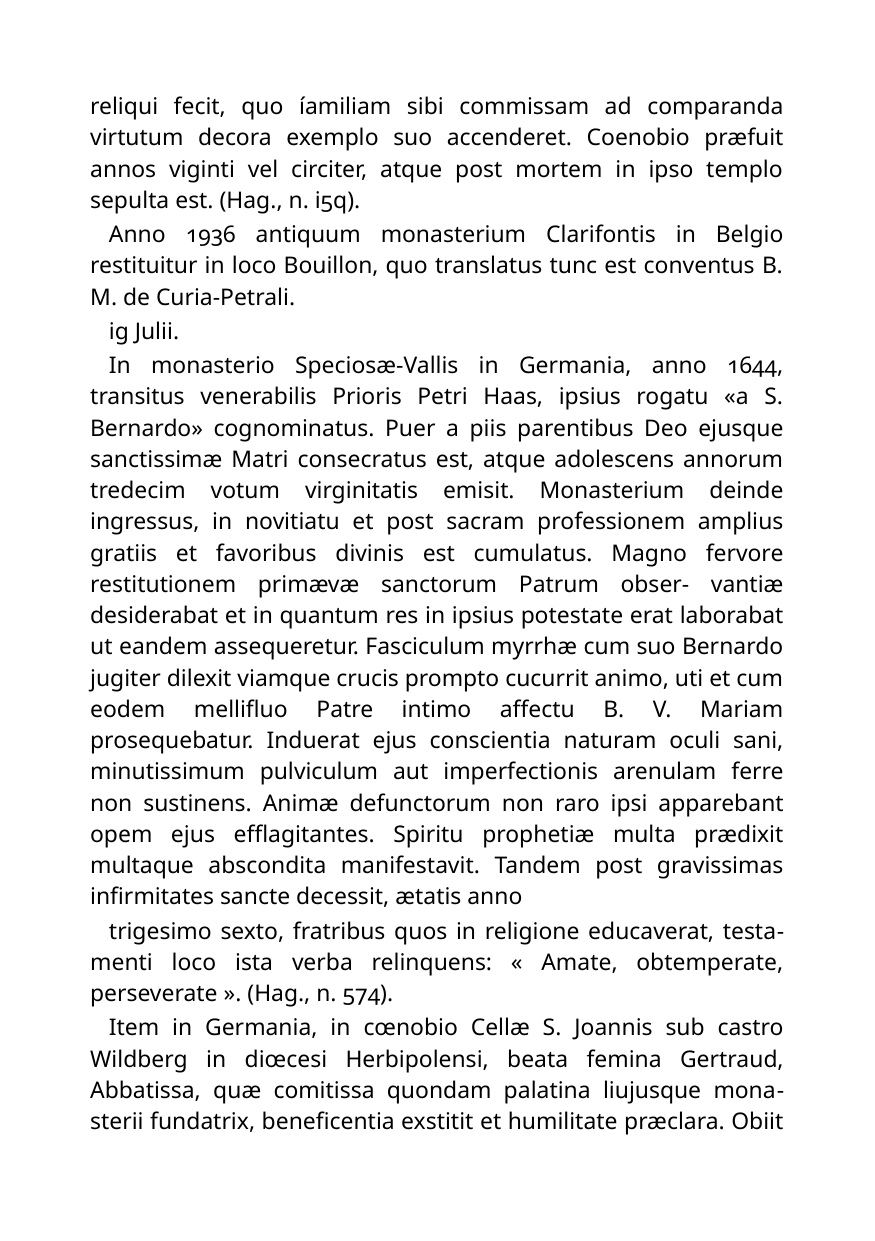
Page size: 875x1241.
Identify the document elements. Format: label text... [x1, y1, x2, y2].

text In monasterio Speciosæ-Vallis in Germania, anno 1644, transitus venerabilis Prioris Petri Haas, ipsius rogatu «a S. Bernardo» cognominatus. Puer a piis parentibus Deo ejusque sanctissimæ Matri consecratus est, atque adolescens annorum tredecim votum virginitatis emisit. Monasterium deinde ingressus, in novitiatu et post sacram professionem amplius gratiis et favoribus divinis est cumulatus. Magno fervore restitutionem primævæ sanctorum Patrum obser- vantiæ desiderabat et in quantum res in ipsius potestate erat laborabat ut eandem assequeretur. Fasciculum myrrhæ cum suo Bernardo jugiter dilexit viamque crucis prompto cucurrit animo, uti et cum eodem mellifluo Patre intimo affectu B. V. Mariam prosequebatur. Induerat ejus conscientia naturam oculi sani, minutissimum pulviculum aut imperfectionis arenulam ferre non sustinens. Animæ defunctorum non raro ipsi apparebant opem ejus efflagitantes. Spiritu prophetiæ multa prædixit multaque abscondita manifestavit. Tandem post gravissimas infirmitates sancte decessit, ætatis anno [90, 349, 784, 912]
text ig Julii. [90, 315, 784, 346]
text reliqui fecit, quo íamiliam sibi commissam ad comparanda virtutum decora exemplo suo accenderet. Coenobio præfuit annos viginti vel circiter, atque post mortem in ipso templo sepulta est. (Hag., n. i5q). [90, 90, 784, 215]
text trigesimo sexto, fratribus quos in religione educaverat, testa­menti loco ista verba relinquens: « Amate, obtemperate, perseverate ». (Hag., n. 574). [90, 914, 784, 1008]
text Anno 1936 antiquum monasterium Clarifontis in Belgio restituitur in loco Bouillon, quo translatus tunc est conventus B. M. de Curia-Petrali. [90, 218, 784, 312]
text Item in Germania, in cœnobio Cellæ S. Joannis sub castro Wildberg in diœcesi Herbipolensi, beata femina Gertraud, Abbatissa, quæ comitissa quondam palatina liujusque mona­sterii fundatrix, beneficentia exstitit et humilitate præclara. Obiit [90, 1011, 784, 1136]
